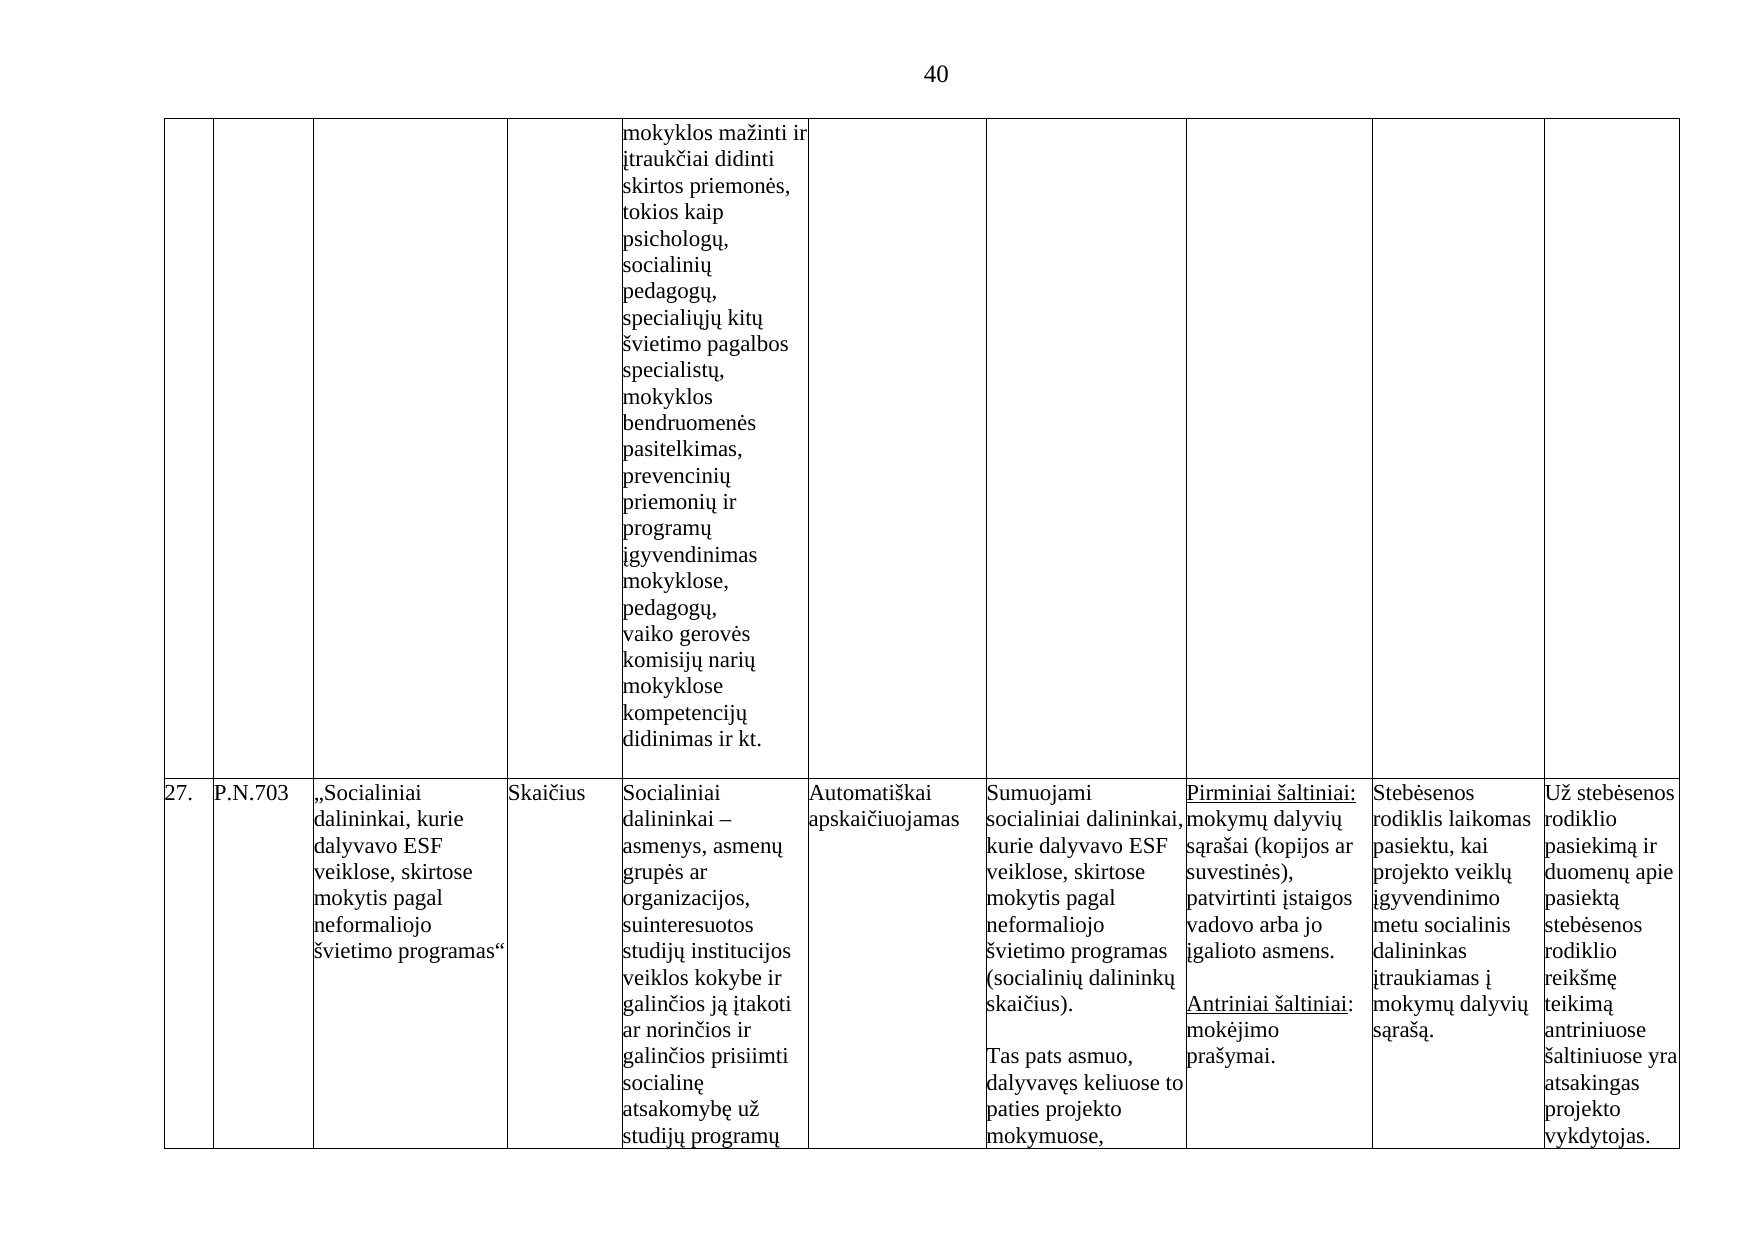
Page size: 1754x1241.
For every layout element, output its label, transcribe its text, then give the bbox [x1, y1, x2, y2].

table_cell „Socialiniai dalininkai, kurie dalyvavo ESF veiklose, skirtose mokytis pagal neformaliojo švietimo programas“ [314, 779, 507, 1148]
table_cell Automatiškai apskaičiuojamas [809, 779, 986, 1148]
table_cell [314, 119, 507, 778]
table_cell Sumuojami socialiniai dalininkai, kurie dalyvavo ESF veiklose, skirtose mokytis pagal neformaliojo švietimo programas (socialinių dalininkų skaičius). Tas pats asmuo, dalyvavęs keliuose to paties projekto mokymuose, [987, 779, 1186, 1148]
table_cell 27. [165, 779, 213, 1148]
table_cell Pirminiai šaltiniai: mokymų dalyvių sąrašai (kopijos ar suvestinės), patvirtinti įstaigos vadovo arba jo įgalioto asmens. Antriniai šaltiniai: mokėjimo prašymai. [1187, 779, 1372, 1148]
table_cell P.N.703 [214, 779, 313, 1148]
table_cell [214, 119, 313, 778]
table_cell [809, 119, 986, 778]
table_cell [987, 119, 1186, 778]
table_cell [508, 119, 622, 778]
table_cell Skaičius [508, 779, 622, 1148]
table_cell mokyklos mažinti ir įtraukčiai didinti skirtos priemonės, tokios kaip psichologų, socialinių pedagogų, specialiųjų kitų švietimo pagalbos specialistų, mokyklos bendruomenės pasitelkimas, prevencinių priemonių ir programų įgyvendinimas mokyklose, pedagogų, vaiko gerovės komisijų narių mokyklose kompetencijų didinimas ir kt. [623, 119, 808, 778]
table_cell [1373, 119, 1544, 778]
table_cell Stebėsenos rodiklis laikomas pasiektu, kai projekto veiklų įgyvendinimo metu socialinis dalininkas įtraukiamas į mokymų dalyvių sąrašą. [1373, 779, 1544, 1148]
table_cell Socialiniai dalininkai – asmenys, asmenų grupės ar organizacijos, suinteresuotos studijų institucijos veiklos kokybe ir galinčios ją įtakoti ar norinčios ir galinčios prisiimti socialinę atsakomybę už studijų programų [623, 779, 808, 1148]
table_cell [165, 119, 213, 778]
table_cell Už stebėsenos rodiklio pasiekimą ir duomenų apie pasiektą stebėsenos rodiklio reikšmę teikimą antriniuose šaltiniuose yra atsakingas projekto vykdytojas. [1545, 779, 1679, 1148]
table_cell [1545, 119, 1679, 778]
table_cell [1187, 119, 1372, 778]
